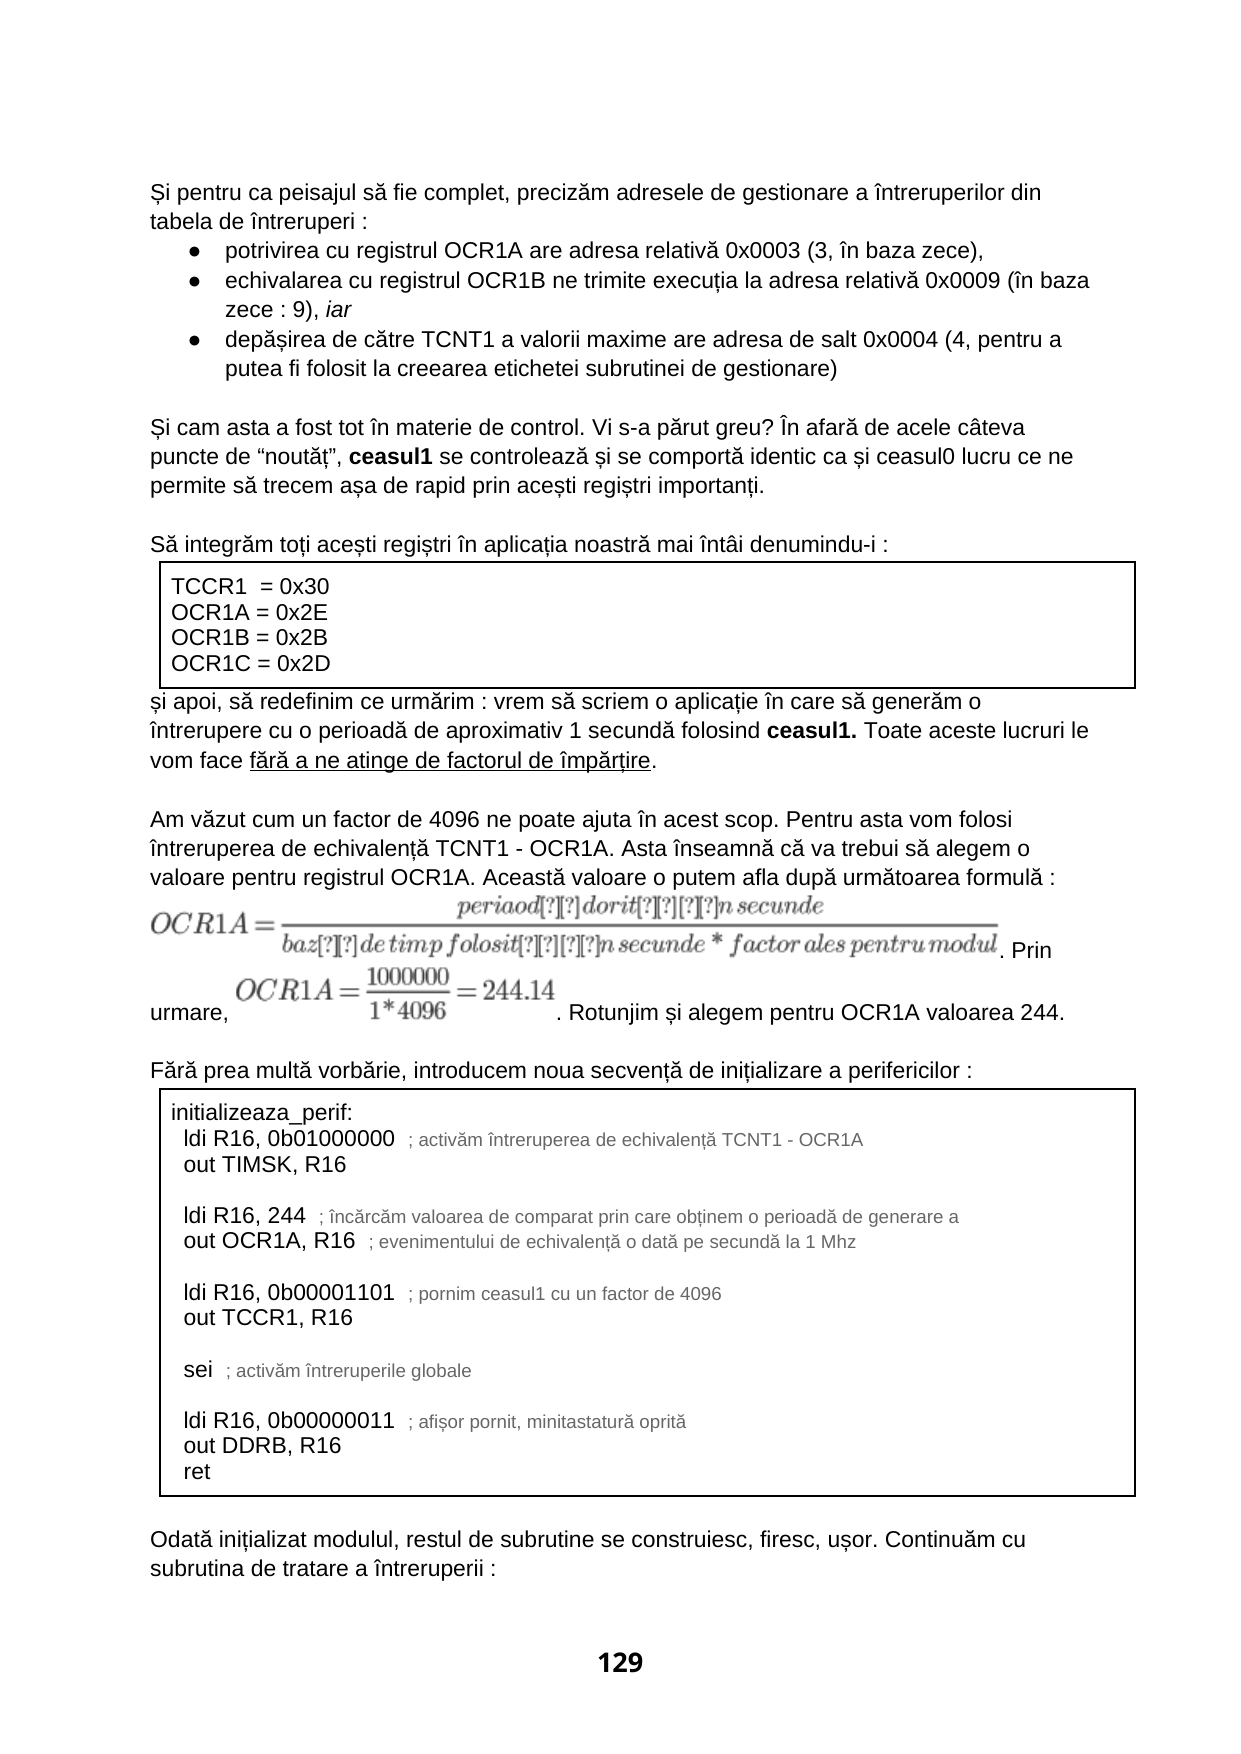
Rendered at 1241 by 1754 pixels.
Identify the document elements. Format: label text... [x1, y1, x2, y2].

picture [150, 894, 999, 959]
text Și pentru ca peisajul să fie complet, precizăm adresele de gestionare a întreruperilor din tabela de întreruperi : [150, 179, 1090, 234]
list potrivirea cu registrul OCR1A are adresa relativă 0x0003 (3, în baza zece), [187, 238, 1090, 264]
text Odată inițializat modulul, restul de subrutine se construiesc, firesc, ușor. Continuăm cu subrutina de tratare a întreruperii : [150, 1526, 1090, 1581]
list echivalarea cu registrul OCR1B ne trimite execuția la adresa relativă 0x0009 (în baza zece : 9), iar [187, 267, 1090, 322]
text Să integrăm toți acești regiștri în aplicația noastră mai întâi denumindu-i : [150, 532, 1090, 557]
text și apoi, să redefinim ce urmărim : vrem să scriem o aplicație în care să generăm o întrerupere cu o perioadă de aproximativ 1 secundă folosind ceasul1. Toate aceste lucruri le vom face fără a ne atinge de factorul de împărțire. [150, 689, 1090, 773]
text Fără prea multă vorbărie, introducem noua secvență de inițializare a perifericilor : [150, 1058, 1090, 1084]
table_header initializeaza_perif: ldi R16, 0b01000000 ; activăm întreruperea de echivalență TCNT1 - OCR1A out TIMSK, R16 ldi R16, 244 ; încărcăm valoarea de comparat prin care obținem o perioadă de generare a out OCR1A, R16 ; evenimentului de echivalență o dată pe secundă la 1 Mhz ldi R16, 0b00001101 ; pornim ceasul1 cu un factor de 4096 out TCCR1, R16 sei ; activăm întreruperile globale ldi R16, 0b00000011 ; afișor pornit, minitastatură oprită out DDRB, R16 ret [161, 1090, 1134, 1495]
list depășirea de către TCNT1 a valorii maxime are adresa de salt 0x0004 (4, pentru a putea fi folosit la creearea etichetei subrutinei de gestionare) [187, 326, 1090, 381]
text Și cam asta a fost tot în materie de control. Vi s-a părut greu? În afară de acele câteva puncte de “noutăț”, ceasul1 se controlează și se comportă identic ca și ceasul0 lucru ce ne permite să trecem așa de rapid prin acești regiștri importanți. [150, 414, 1090, 499]
picture [235, 967, 556, 1021]
table_header TCCR1 = 0x30 OCR1A = 0x2E OCR1B = 0x2B OCR1C = 0x2D [161, 563, 1134, 687]
text Am văzut cum un factor de 4096 ne poate ajuta în acest scop. Pentru asta vom folosi întreruperea de echivalență TCNT1 - OCR1A. Asta înseamnă că va trebui să alegem o valoare pentru registrul OCR1A. Această valoare o putem afla după următoarea formulă : . Prin urmare, . Rotunjim și alegem pentru OCR1A valoarea 244. [150, 806, 1090, 1025]
